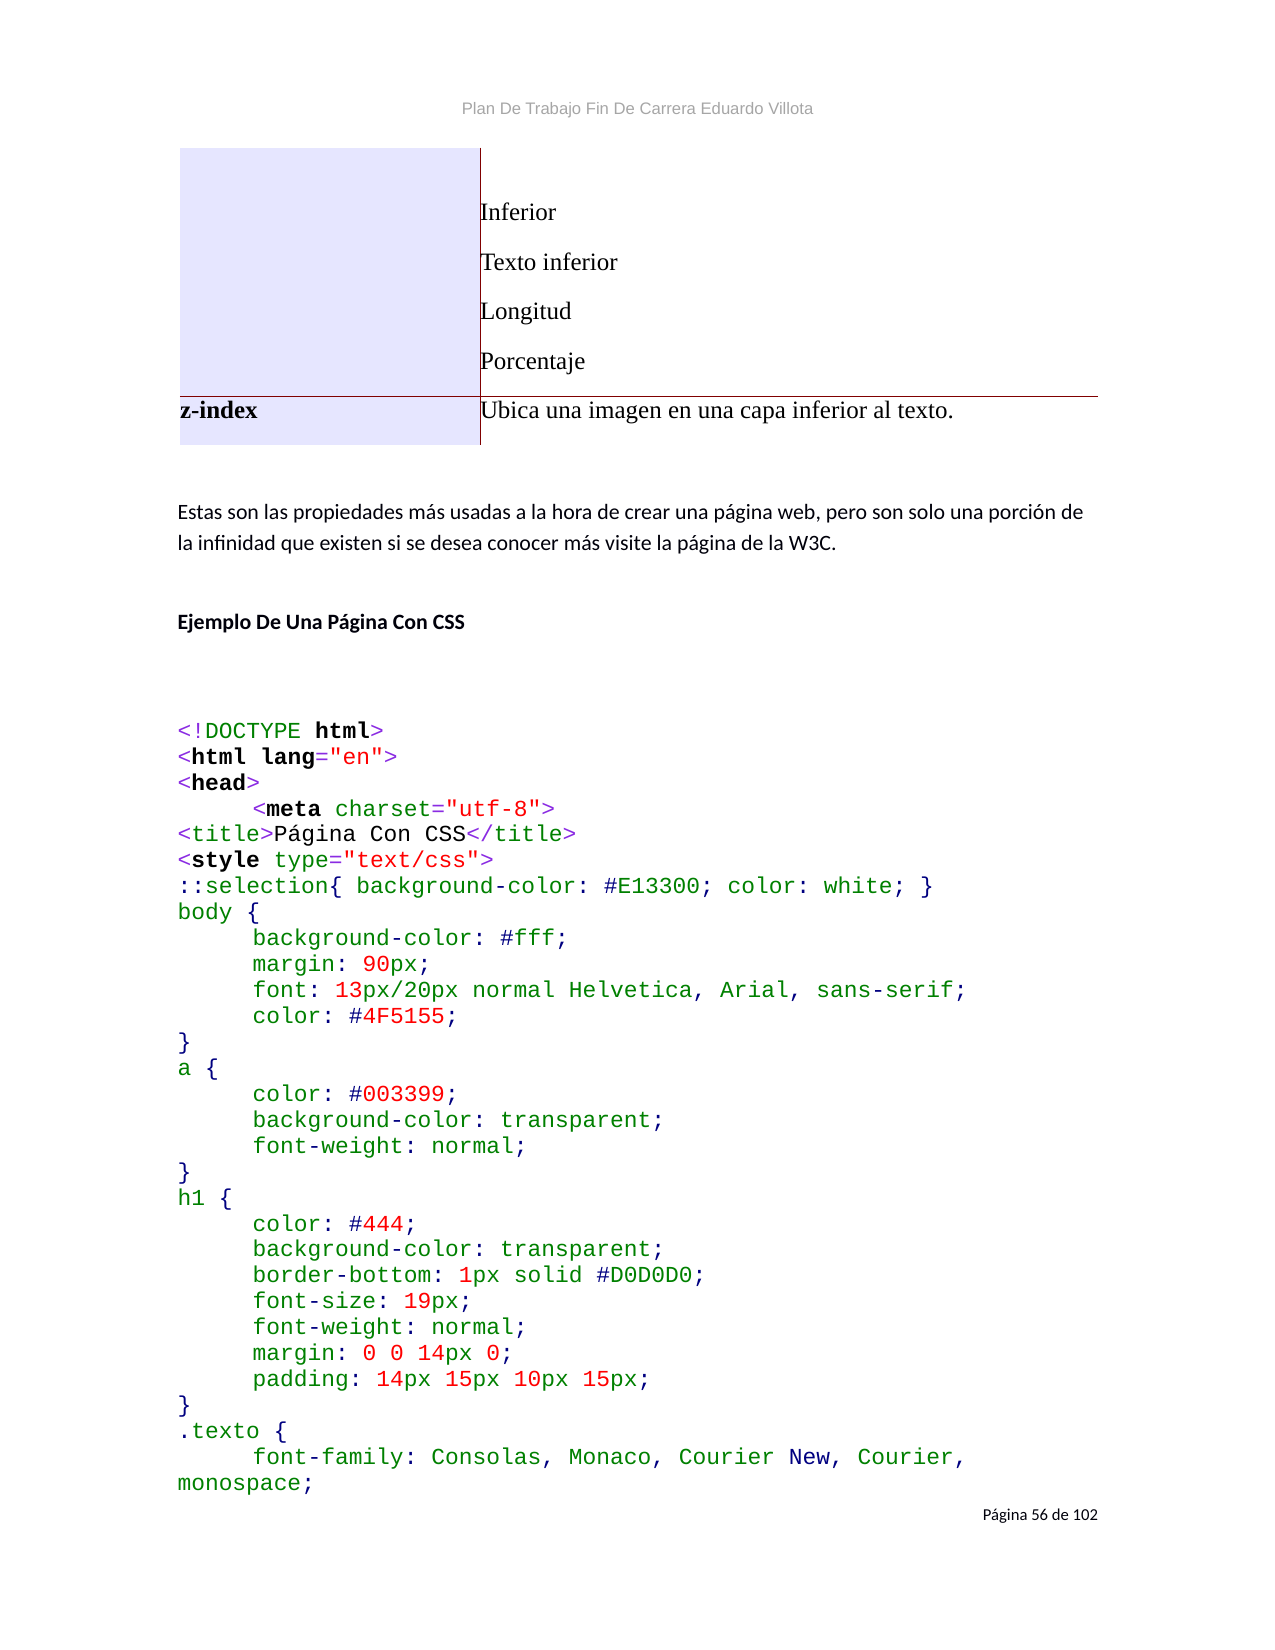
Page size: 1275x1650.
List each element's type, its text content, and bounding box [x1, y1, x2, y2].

text Estas son las propiedades más usadas a la hora de crear una página web, pero son solo una porción de la infinidad que existen si se desea conocer más visite la página de la W3C. [177, 498, 1098, 556]
text } [177, 1030, 1098, 1056]
text color: #4F5155; [177, 1004, 1098, 1030]
text <meta charset="utf-8"> [177, 797, 1098, 823]
text font: 13px/20px normal Helvetica, Arial, sans-serif; [177, 978, 1098, 1004]
table_cell Inferior [481, 197, 1097, 247]
text body { [177, 901, 1098, 927]
text <style type="text/css"> [177, 849, 1098, 875]
text <!DOCTYPE html> [177, 719, 1098, 745]
text font-weight: normal; [177, 1316, 1098, 1342]
table_cell Texto inferior [481, 247, 1097, 296]
text } [177, 1160, 1098, 1186]
table_cell Porcentaje [481, 346, 1097, 396]
text padding: 14px 15px 10px 15px; [177, 1367, 1098, 1393]
text margin: 90px; [177, 952, 1098, 978]
text font-weight: normal; [177, 1134, 1098, 1160]
text <title>Página Con CSS</title> [177, 823, 1098, 849]
table_cell [180, 148, 480, 396]
text font-size: 19px; [177, 1290, 1098, 1316]
table_cell Longitud [481, 296, 1097, 346]
text } [177, 1393, 1098, 1419]
text h1 { [177, 1186, 1098, 1212]
text <head> [177, 771, 1098, 797]
text Ejemplo De Una Página Con CSS [177, 608, 1098, 635]
text .texto { [177, 1419, 1098, 1445]
table_cell z-index [180, 397, 480, 445]
table_cell Ubica una imagen en una capa inferior al texto. [481, 397, 1097, 445]
text background-color: #fff; [177, 927, 1098, 952]
text border-bottom: 1px solid #D0D0D0; [177, 1264, 1098, 1290]
text ::selection{ background-color: #E13300; color: white; } [177, 875, 1098, 901]
text a { [177, 1056, 1098, 1082]
text margin: 0 0 14px 0; [177, 1342, 1098, 1367]
text background-color: transparent; [177, 1108, 1098, 1134]
text background-color: transparent; [177, 1238, 1098, 1264]
text color: #003399; [177, 1082, 1098, 1108]
text color: #444; [177, 1212, 1098, 1238]
table_cell [481, 148, 1097, 197]
text <html lang="en"> [177, 745, 1098, 771]
text font-family: Consolas, Monaco, Courier New, Courier, monospace; [177, 1445, 1098, 1497]
